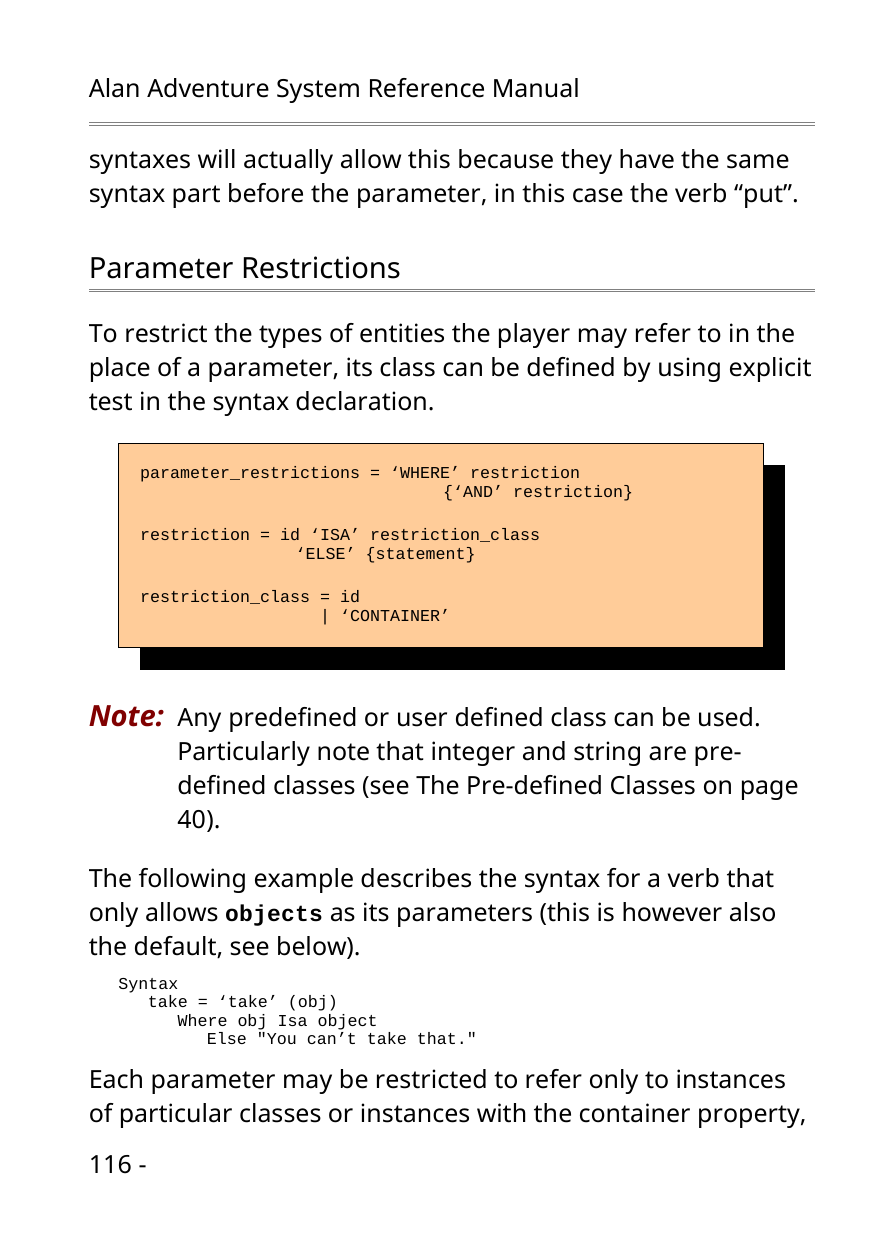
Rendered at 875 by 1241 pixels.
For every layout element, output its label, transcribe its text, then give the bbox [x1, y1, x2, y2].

text To restrict the types of entities the player may refer to in the place of a param­eter, its class can be defined by using explicit test in the syntax declaration. [88, 316, 815, 418]
text Each parameter may be restricted to refer only to instances of particular classes or instances with the container property, [88, 1062, 815, 1130]
text The following example describes the syntax for a verb that only allows objects as its parameters (this is however also the default, see below). [88, 861, 815, 963]
list Any predefined or user defined class can be used. Particularly note that integer and string are pre-defined classes (see The Pre-defined Classes on page 31). [88, 695, 815, 836]
text syntaxes will actually allow this because they have the same syntax part before the parameter, in this case the verb “put”. [88, 142, 815, 210]
text parameter_restrictions = ‘WHERE’ restriction {‘AND’ restriction} [119, 444, 763, 502]
text restriction_class = id | ‘CONTAINER’ [119, 567, 763, 647]
text restriction = id ‘ISA’ restriction_class ‘ELSE’ {statement} [119, 505, 763, 564]
subtitle Parameter Restrictions [88, 247, 815, 291]
text Syntax take = ‘take’ (obj) Where obj Isa object Else "You can’t take that." [118, 976, 815, 1050]
